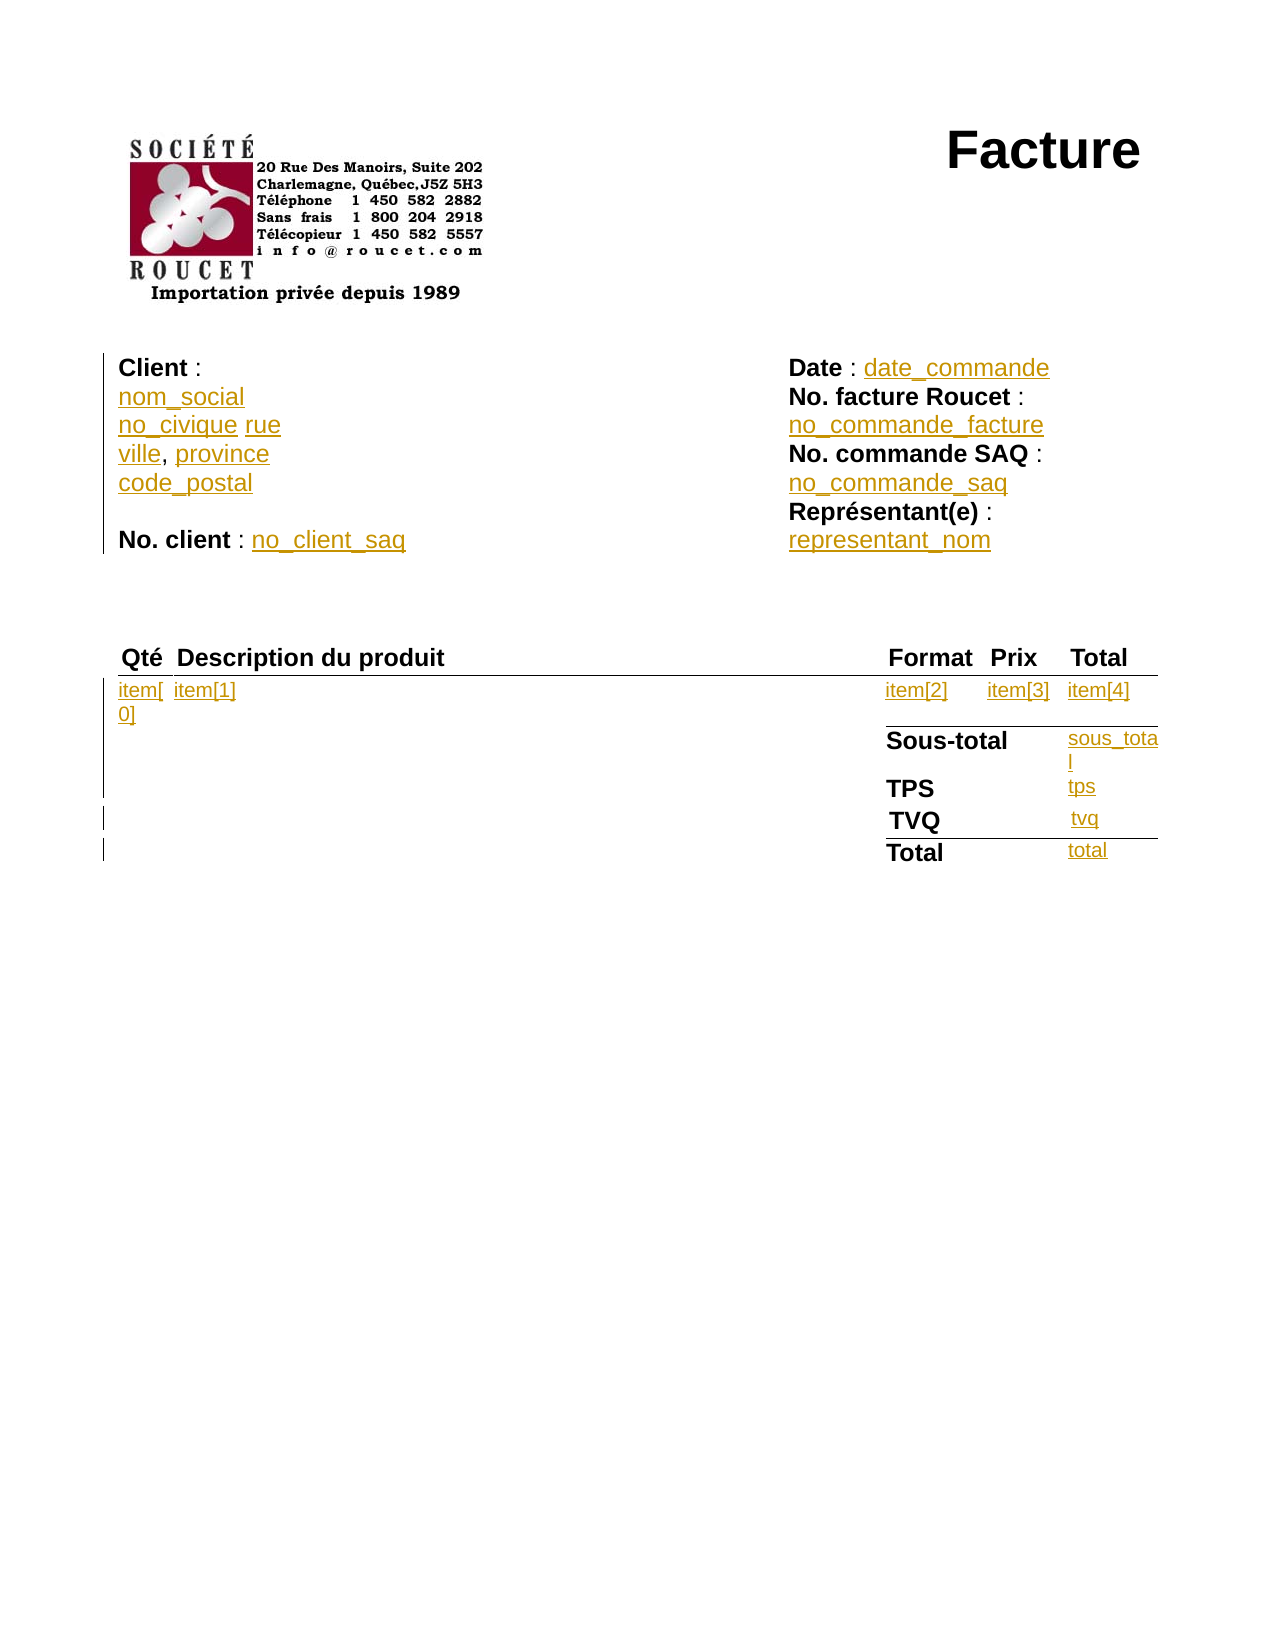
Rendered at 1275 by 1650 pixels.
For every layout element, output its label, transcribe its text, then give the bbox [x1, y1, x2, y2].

table_cell tvq [1068, 803, 1158, 837]
table_cell item[1] [174, 678, 885, 726]
table_cell item[3] [987, 678, 1067, 726]
table_header Qté [118, 640, 173, 675]
text Facture [118, 118, 1157, 132]
table_header Total [1067, 640, 1158, 675]
table_cell TPS [886, 774, 1068, 803]
table_header sous_tota [1068, 727, 1158, 747]
table_header Prix [987, 640, 1067, 675]
table_cell item[4] [1067, 678, 1158, 726]
table_header l [1068, 748, 1158, 774]
table_cell total [1068, 839, 1158, 866]
table_header Date : date_commande No. facture Roucet : no_commande_facture No. commande SAQ : no_commande_saq Représentant(e) : representant_nom [788, 353, 1156, 583]
table_header Description du produit [174, 640, 885, 675]
table_cell item[2] [885, 678, 987, 726]
table_header Sous-total [886, 727, 1068, 774]
table_header Client : nom_social no_civique rue ville, province code_postal No. client : no_client_saq [118, 353, 788, 583]
table_header Format [885, 640, 987, 675]
table_cell Total [886, 839, 1068, 866]
table_cell TVQ [886, 803, 1068, 837]
table_cell tps [1068, 774, 1158, 803]
table_cell item[0] [118, 678, 173, 726]
picture [126, 132, 487, 306]
